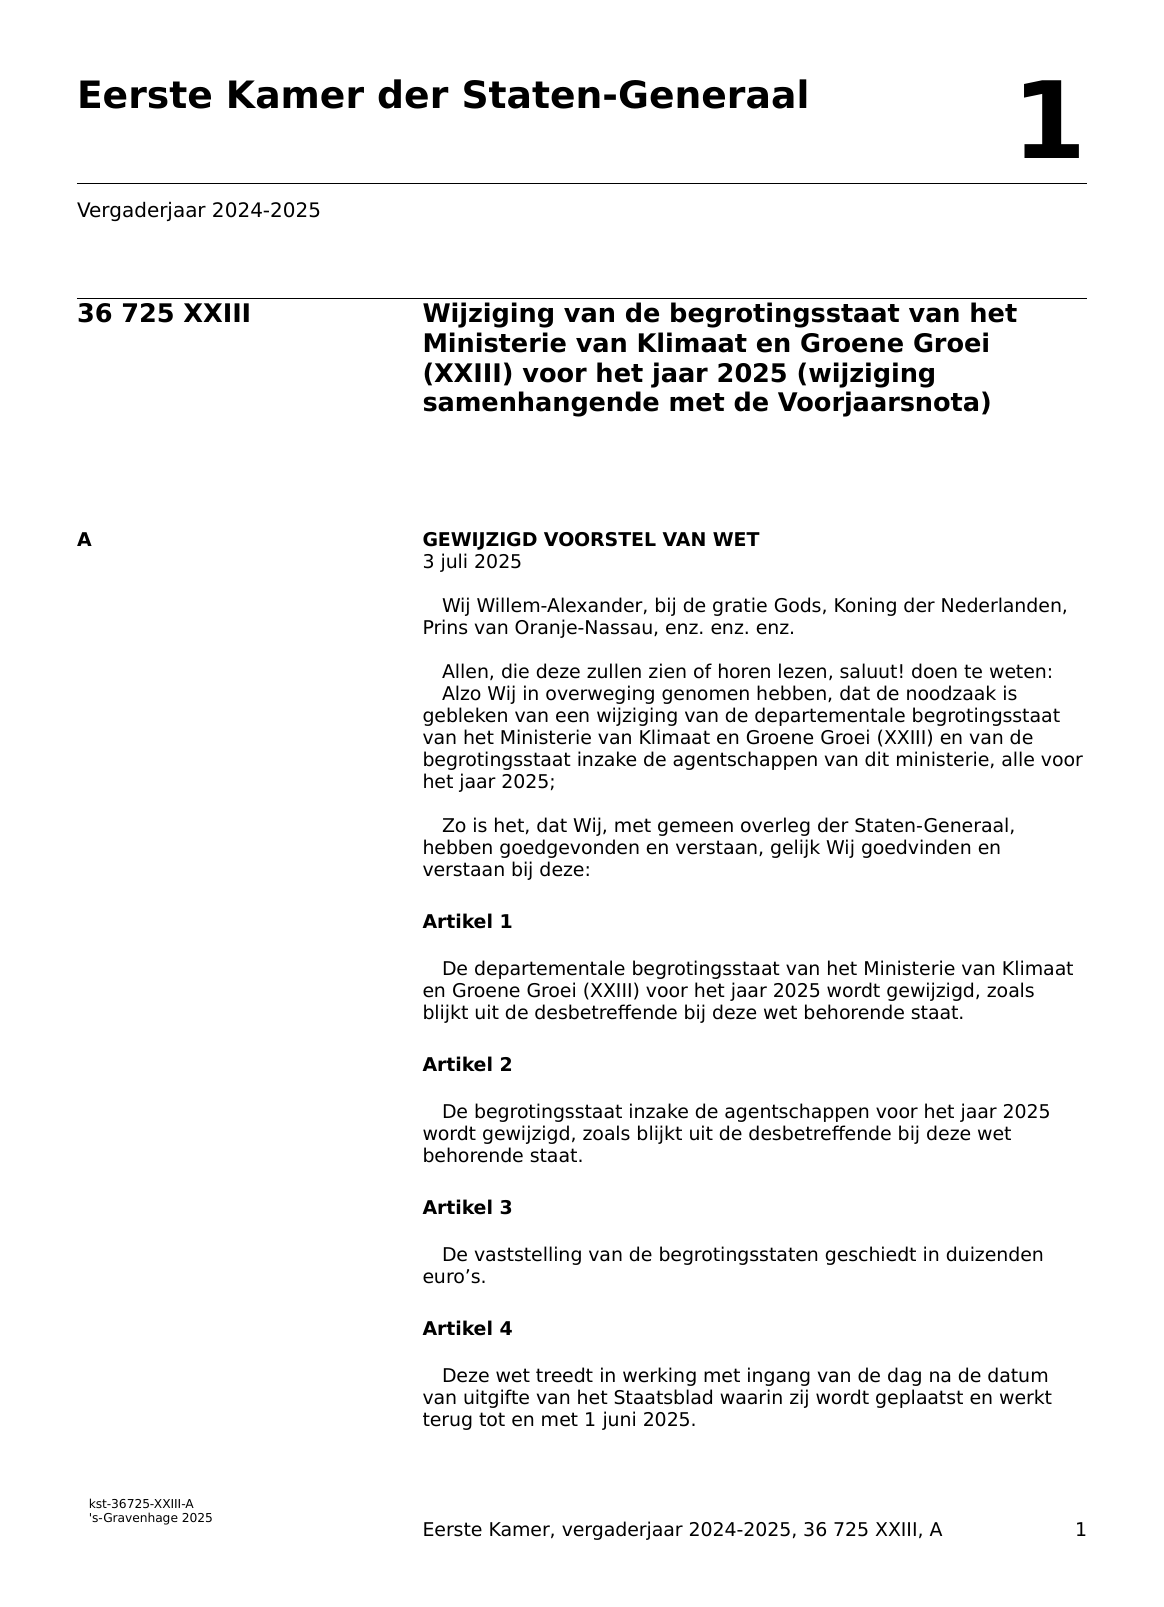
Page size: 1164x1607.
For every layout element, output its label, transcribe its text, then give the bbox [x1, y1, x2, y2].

subtitle A GEWIJZIGD VOORSTEL VAN WET [77, 529, 1087, 551]
subtitle Artikel 4 [422, 1318, 1087, 1340]
table_header Eerste Kamer der Staten-Generaal [77, 59, 886, 183]
table_cell Vergaderjaar 2024-2025 [77, 184, 1087, 298]
text Allen, die deze zullen zien of horen lezen, saluut! doen te weten: [422, 661, 1087, 683]
text Wij Willem-Alexander, bij de gratie Gods, Koning der Nederlanden, Prins van Oranje-Nassau, enz. enz. enz. [422, 595, 1087, 639]
text De departementale begrotingsstaat van het Ministerie van Klimaat en Groene Groei (XXIII) voor het jaar 2025 wordt gewijzigd, zoals blijkt uit de desbetreffende bij deze wet behorende staat. [422, 958, 1087, 1024]
text De begrotingsstaat inzake de agentschappen voor het jaar 2025 wordt gewijzigd, zoals blijkt uit de desbetreffende bij deze wet behorende staat. [422, 1101, 1087, 1167]
text Deze wet treedt in werking met ingang van de dag na de datum van uitgifte van het Staatsblad waarin zij wordt geplaatst en werkt terug tot en met 1 juni 2025. [422, 1365, 1087, 1431]
subtitle Artikel 1 [422, 911, 1087, 933]
text kst-36725-XXIII-A [88, 1497, 323, 1511]
subtitle 36 725 XXIII Wijziging van de begrotingsstaat van het Ministerie van Klimaat en Groene Groei (XXIII) voor het jaar 2025 (wijziging samenhangende met de Voorjaarsnota) [77, 299, 1087, 418]
text Alzo Wij in overweging genomen hebben, dat de noodzaak is gebleken van een wijziging van de departementale begrotingsstaat van het Ministerie van Klimaat en Groene Groei (XXIII) en van de begrotingsstaat inzake de agentschappen van dit ministerie, alle voor het jaar 2025; [422, 683, 1087, 793]
text 3 juli 2025 [422, 551, 1087, 573]
text 's-Gravenhage 2025 [88, 1511, 323, 1525]
text De vaststelling van de begrotingsstaten geschiedt in duizenden euro’s. [422, 1244, 1087, 1288]
subtitle Artikel 2 [422, 1054, 1087, 1076]
table_header 1 [886, 59, 1087, 183]
subtitle Artikel 3 [422, 1197, 1087, 1219]
text Zo is het, dat Wij, met gemeen overleg der Staten-Generaal, hebben goedgevonden en verstaan, gelijk Wij goedvinden en verstaan bij deze: [422, 815, 1087, 881]
